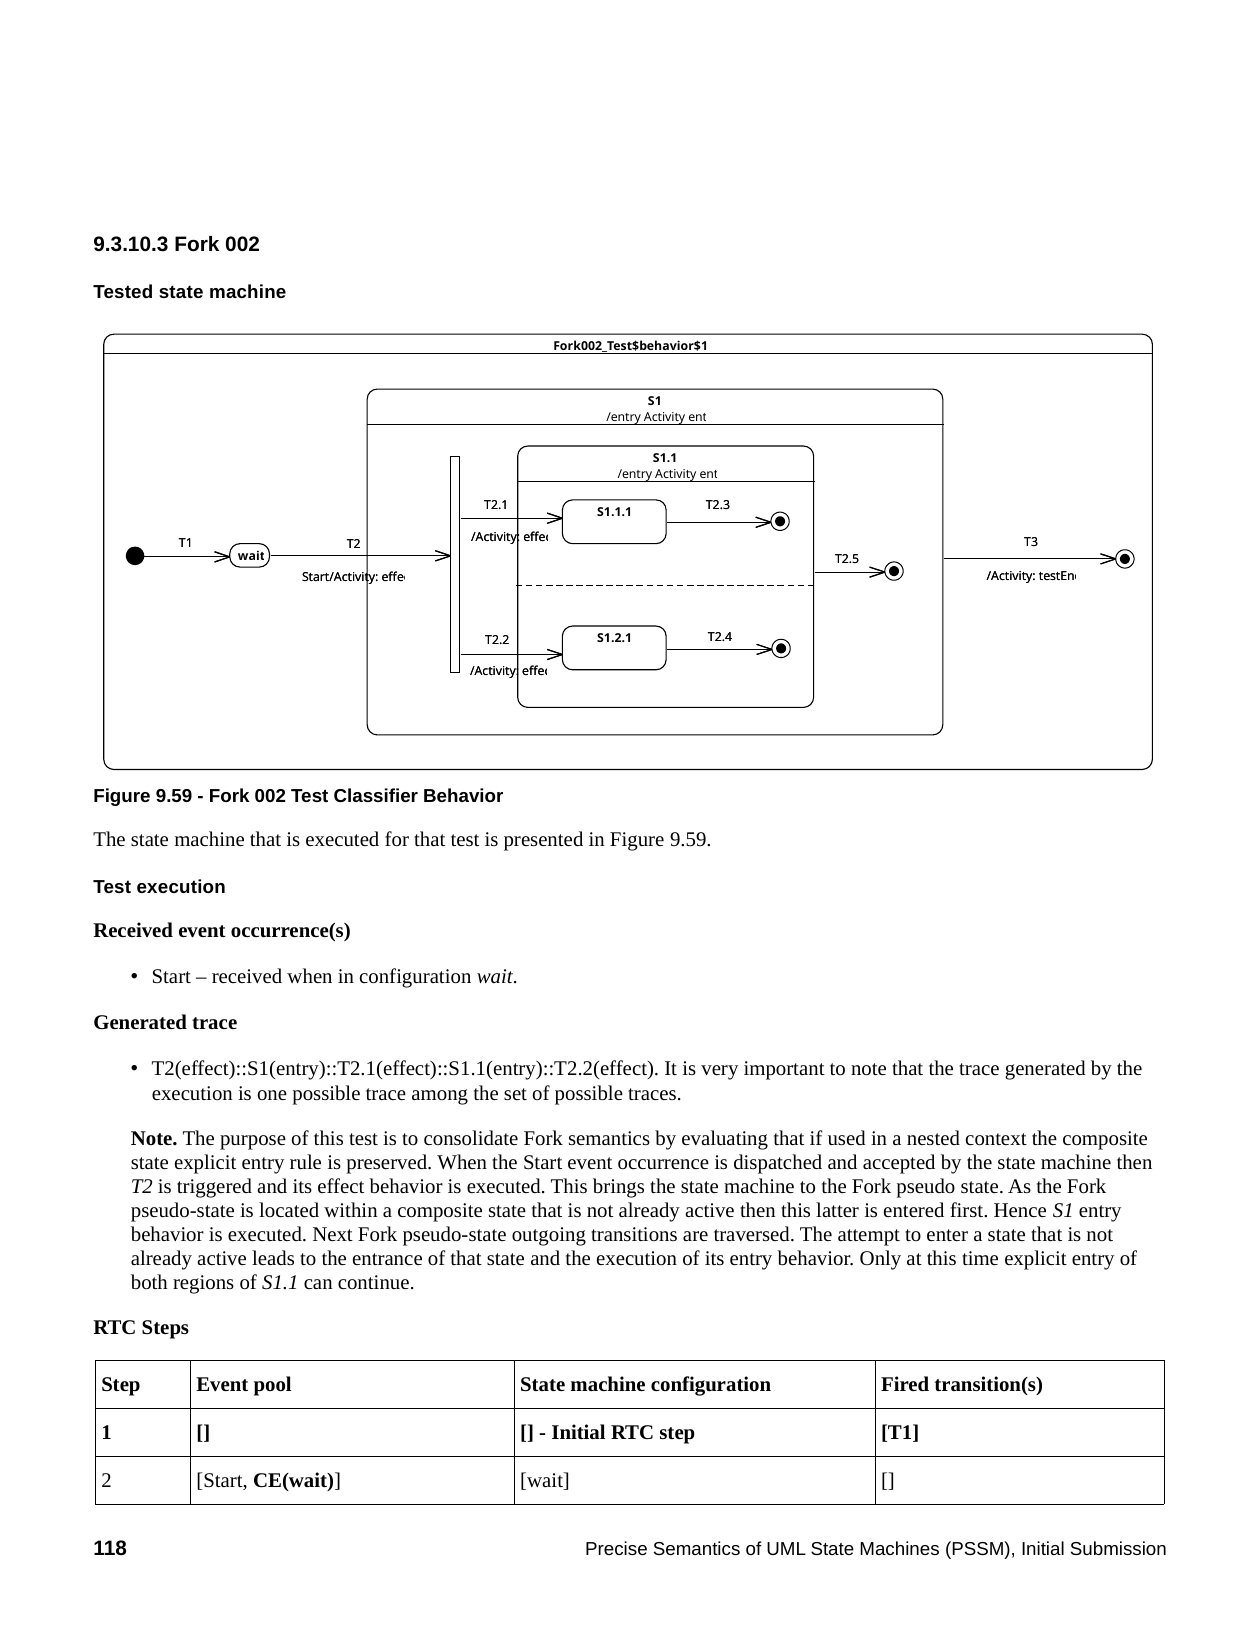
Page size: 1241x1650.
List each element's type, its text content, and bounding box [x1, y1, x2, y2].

text Received event occurrence(s) [93, 918, 1164, 942]
subtitle Fork 002 [93, 231, 1164, 256]
text The state machine that is executed for that test is presented in Figure 9.59. [93, 806, 1164, 851]
text [93, 311, 1164, 323]
text RTC Steps [93, 1315, 1164, 1339]
table_cell [] [191, 1409, 514, 1456]
table_header Event pool [191, 1361, 514, 1408]
table_header Fired transition(s) [876, 1361, 1164, 1408]
table_header State machine configuration [515, 1361, 875, 1408]
table_cell 1 [96, 1409, 190, 1456]
subtitle Tested state machine [93, 281, 1164, 303]
table_cell [] - Initial RTC step [515, 1409, 875, 1456]
table_cell [wait] [515, 1457, 875, 1503]
table_cell 2 [96, 1457, 190, 1503]
subtitle Test execution [93, 876, 1164, 897]
table_cell [] [876, 1457, 1164, 1503]
table_header Step [96, 1361, 190, 1408]
text Generated trace [93, 1009, 1164, 1034]
table_cell [T1] [876, 1409, 1164, 1456]
list T2(effect)::S1(entry)::T2.1(effect)::S1.1(entry)::T2.2(effect). It is very important to note that the trace generated by the execution is one possible trace among the set of possible traces. [131, 1055, 1164, 1105]
text Note. The purpose of this test is to consolidate Fork semantics by evaluating that if used in a nested context the composite state explicit entry rule is preserved. When the Start event occurrence is dispatched and accepted by the state machine then T2 is triggered and its effect behavior is executed. This brings the state machine to the Fork pseudo state. As the Fork pseudo-state is located within a composite state that is not already active then this latter is entered first. Hence S1 entry behavior is executed. Next Fork pseudo-state outgoing transitions are traversed. The attempt to enter a state that is not already active leads to the entrance of that state and the execution of its entry behavior. Only at this time explicit entry of both regions of S1.1 can continue. [131, 1126, 1164, 1294]
text Figure 9.59 - Fork 002 Test Classifier Behavior [93, 323, 1164, 806]
list Start – received when in configuration wait. [131, 963, 1164, 988]
table_cell [Start, CE(wait)] [191, 1457, 514, 1503]
